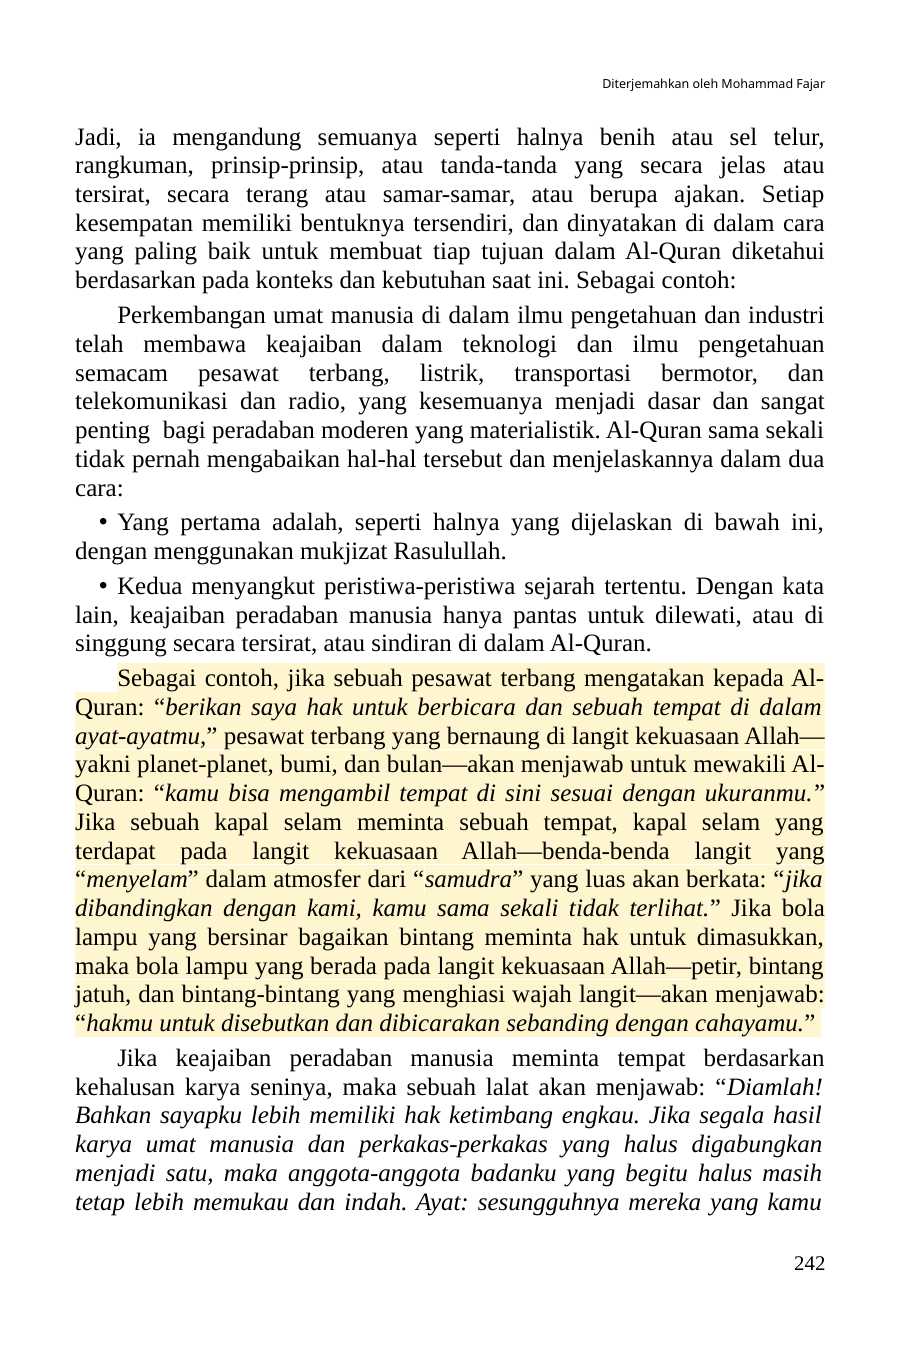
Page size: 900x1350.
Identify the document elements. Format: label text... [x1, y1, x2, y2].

text Sebagai contoh, jika sebuah pesawat terbang mengatakan kepada Al-Quran: “berikan saya hak untuk berbicara dan sebuah tempat di dalam ayat-ayatmu,” pesawat terbang yang bernaung di langit kekuasaan Allah—yakni planet-planet, bumi, dan bulan—akan menjawab untuk mewakili Al-Quran: “kamu bisa mengambil tempat di sini sesuai dengan ukuranmu.” Jika sebuah kapal selam meminta sebuah tempat, kapal selam yang terdapat pada langit kekuasaan Allah—benda-benda langit yang “menyelam” dalam atmosfer dari “samudra” yang luas akan berkata: “jika dibandingkan dengan kami, kamu sama sekali tidak terlihat.” Jika bola lampu yang bersinar bagaikan bintang meminta hak untuk dimasukkan, maka bola lampu yang berada pada langit kekuasaan Allah—petir, bintang jatuh, dan bintang-bintang yang menghiasi wajah langit—akan menjawab: “hakmu untuk disebutkan dan dibicarakan sebanding dengan cahayamu.” [75, 663, 825, 1037]
list Kedua menyangkut peristiwa-peristiwa sejarah tertentu. Dengan kata lain, keajaiban peradaban manusia hanya pantas untuk dilewati, atau di singgung secara tersirat, atau sindiran di dalam Al-Quran. [75, 571, 825, 657]
list Yang pertama adalah, seperti halnya yang dijelaskan di bawah ini, dengan menggunakan mukjizat Rasulullah. [75, 507, 825, 565]
text Perkembangan umat manusia di dalam ilmu pengetahuan dan industri telah membawa keajaiban dalam teknologi dan ilmu pengetahuan semacam pesawat terbang, listrik, transportasi bermotor, dan telekomunikasi dan radio, yang kesemuanya menjadi dasar dan sangat penting bagi peradaban moderen yang materialistik. Al-Quran sama sekali tidak pernah mengabaikan hal-hal tersebut dan menjelaskannya dalam dua cara: [75, 300, 825, 501]
text Jika keajaiban peradaban manusia meminta tempat berdasarkan kehalusan karya seninya, maka sebuah lalat akan menjawab: “Diamlah! Bahkan sayapku lebih memiliki hak ketimbang engkau. Jika segala hasil karya umat manusia dan perkakas-perkakas yang halus digabungkan menjadi satu, maka anggota-anggota badanku yang begitu halus masih tetap lebih memukau dan indah. Ayat: sesungguhnya mereka yang kamu [75, 1043, 825, 1216]
text Jadi, ia mengandung semuanya seperti halnya benih atau sel telur, rangkuman, prinsip-prinsip, atau tanda-tanda yang secara jelas atau tersirat, secara terang atau samar-samar, atau berupa ajakan. Setiap kesempatan memiliki bentuknya tersendiri, dan dinyatakan di dalam cara yang paling baik untuk membuat tiap tujuan dalam Al-Quran diketahui berdasarkan pada konteks dan kebutuhan saat ini. Sebagai contoh: [75, 122, 825, 294]
